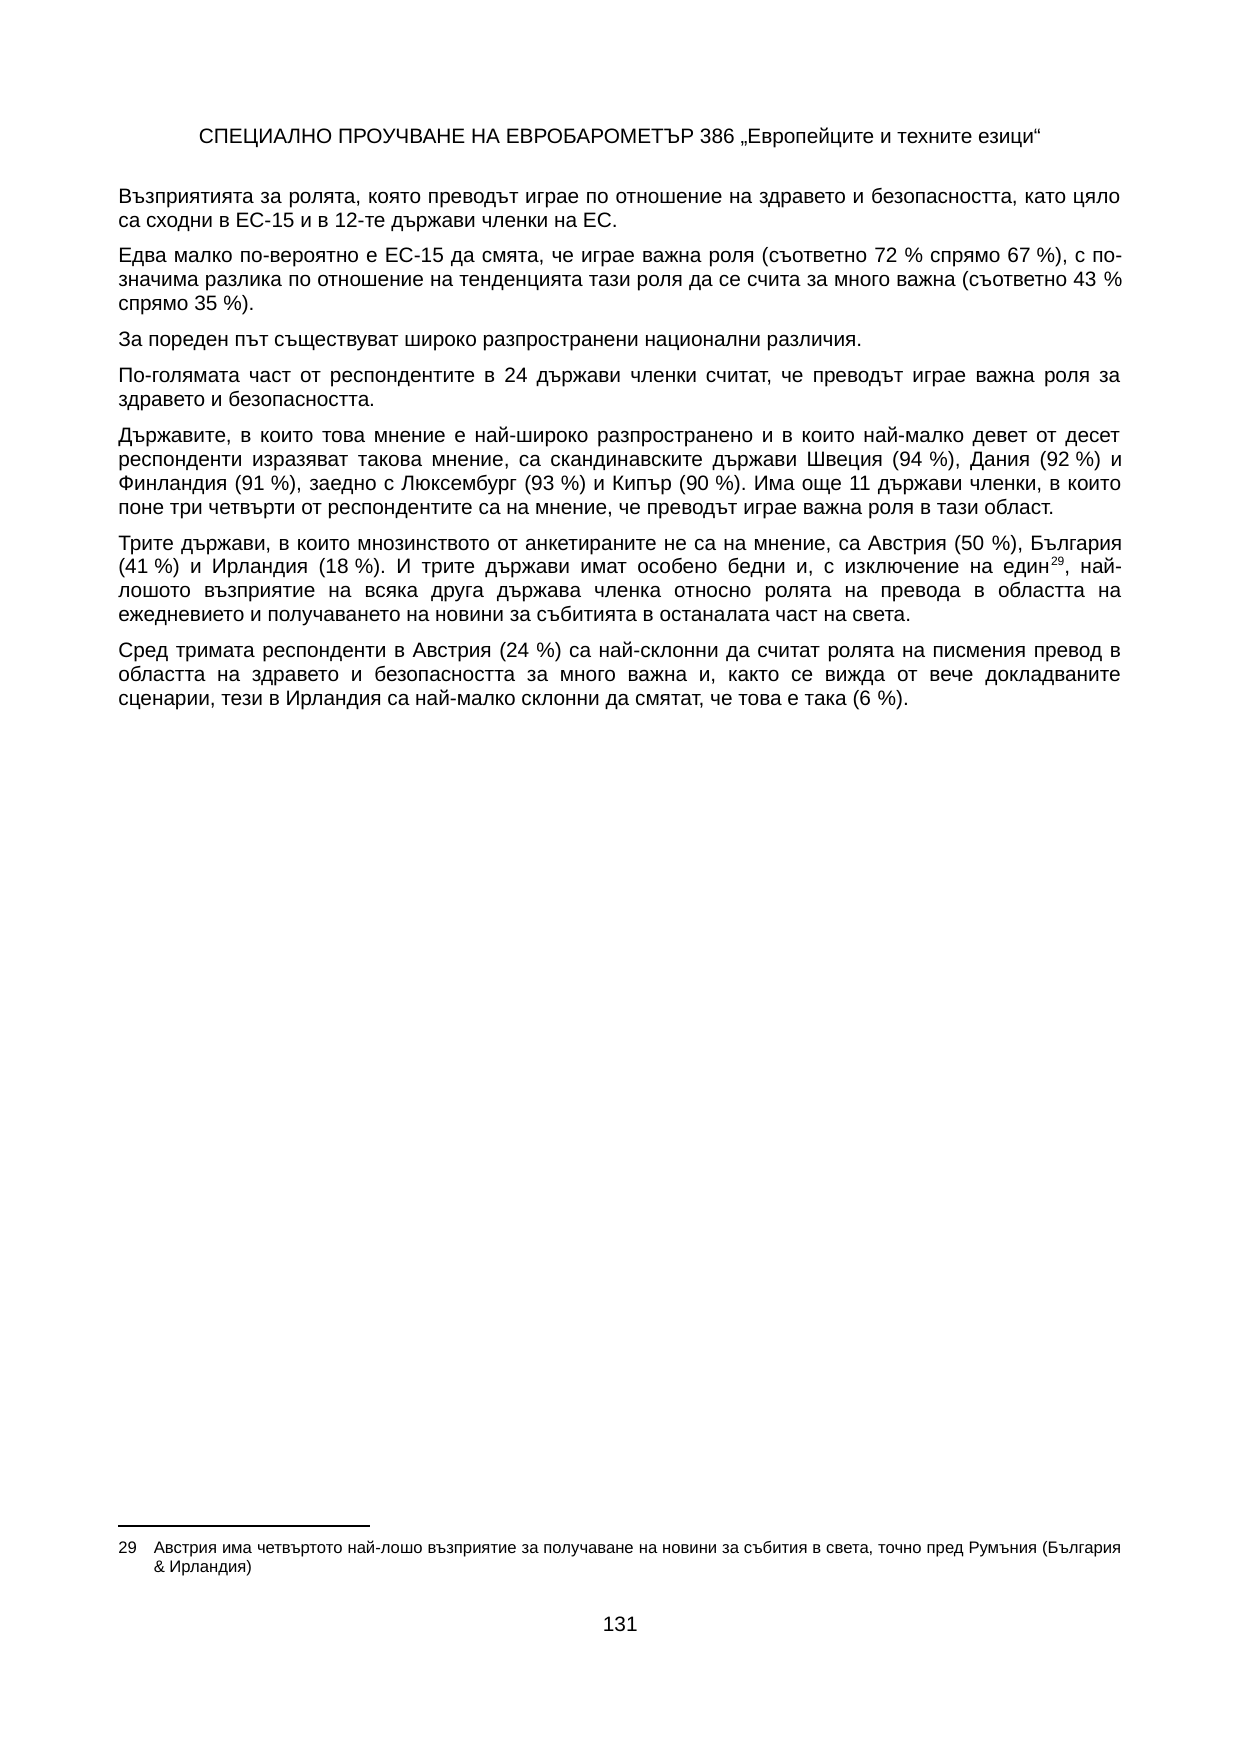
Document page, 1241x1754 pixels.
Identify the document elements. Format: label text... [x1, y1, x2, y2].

text По-голямата част от респондентите в 24 държави членки считат, че преводът играе важна роля за здравето и безопасността. [118, 363, 1122, 411]
text Трите държави, в които мнозинството от анкетираните не са на мнение, са Австрия (50 %), България (41 %) и Ирландия (18 %). И трите държави имат особено бедни и, с изключение на един, най-лошото възприятие на всяка друга държава членка относно ролята на превода в областта на ежедневието и получаването на новини за събитията в останалата част на света. [118, 530, 1122, 626]
text За пореден път съществуват широко разпространени национални различия. [118, 327, 1122, 351]
text Държавите, в които това мнение е най-широко разпространено и в които най-малко девет от десет респонденти изразяват такова мнение, са скандинавските държави Швеция (94 %), Дания (92 %) и Финландия (91 %), заедно с Люксембург (93 %) и Кипър (90 %). Има още 11 държави членки, в които поне три четвърти от респондентите са на мнение, че преводът играе важна роля в тази област. [118, 423, 1122, 518]
text Австрия има четвъртото най-лошо възприятие за получаване на новини за събития в света, точно пред Румъния (България & Ирландия) [118, 1538, 1122, 1576]
text Възприятията за ролята, която преводът играе по отношение на здравето и безопасността, като цяло са сходни в ЕС-15 и в 12-те държави членки на ЕС. [118, 183, 1122, 231]
text Едва малко по-вероятно е ЕС-15 да смята, че играе важна роля (съответно 72 % спрямо 67 %), с по-значима разлика по отношение на тенденцията тази роля да се счита за много важна (съответно 43 % спрямо 35 %). [118, 243, 1122, 315]
text Сред тримата респонденти в Австрия (24 %) са най-склонни да считат ролята на писмения превод в областта на здравето и безопасността за много важна и, както се вижда от вече докладваните сценарии, тези в Ирландия са най-малко склонни да смятат, че това е така (6 %). [118, 638, 1122, 710]
